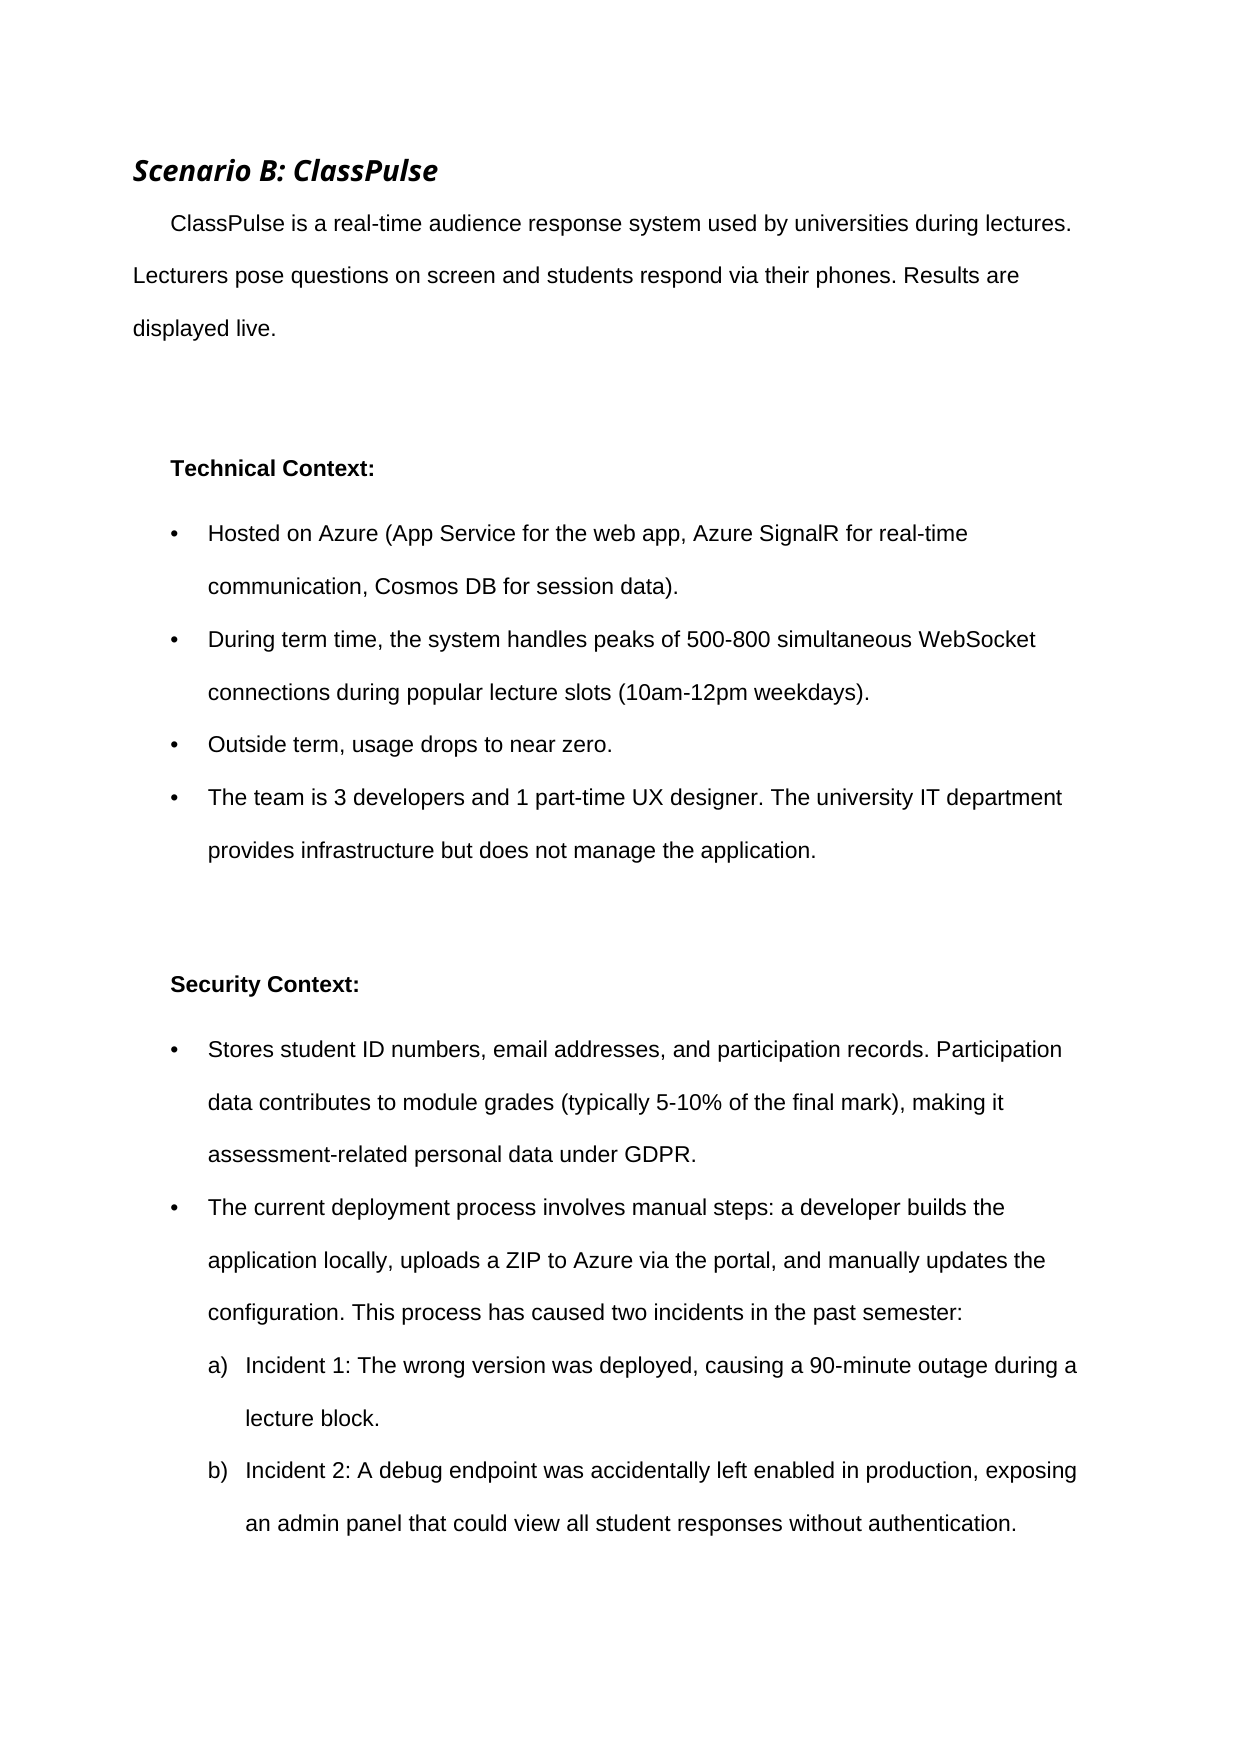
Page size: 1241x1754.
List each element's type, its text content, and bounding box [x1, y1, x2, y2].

list Incident 2: A debug endpoint was accidentally left enabled in production, exposing an admin panel that could view all student responses without authentication. [208, 1457, 1108, 1536]
text Technical Context: [133, 455, 1108, 481]
list Hosted on Azure (App Service for the web app, Azure SignalR for real-time communication, Cosmos DB for session data). [170, 520, 1108, 599]
list The current deployment process involves manual steps: a developer builds the application locally, uploads a ZIP to Azure via the portal, and manually updates the configuration. This process has caused two incidents in the past semester: [170, 1194, 1108, 1326]
list During term time, the system handles peaks of 500-800 simultaneous WebSocket connections during popular lecture slots (10am-12pm weekdays). [170, 626, 1108, 705]
list The team is 3 developers and 1 part-time UX designer. The university IT department provides infrastructure but does not manage the application. [170, 784, 1108, 863]
text Security Context: [133, 971, 1108, 997]
text ClassPulse is a real-time audience response system used by universities during lectures. Lecturers pose questions on screen and students respond via their phones. Results are displayed live. [133, 209, 1108, 341]
list Incident 1: The wrong version was deployed, causing a 90-minute outage during a lecture block. [208, 1352, 1108, 1431]
subtitle Scenario B: ClassPulse [133, 150, 1108, 190]
list Outside term, usage drops to near zero. [170, 731, 1108, 757]
list Stores student ID numbers, email addresses, and participation records. Participation data contributes to module grades (typically 5-10% of the final mark), making it assessment-related personal data under GDPR. [170, 1036, 1108, 1167]
